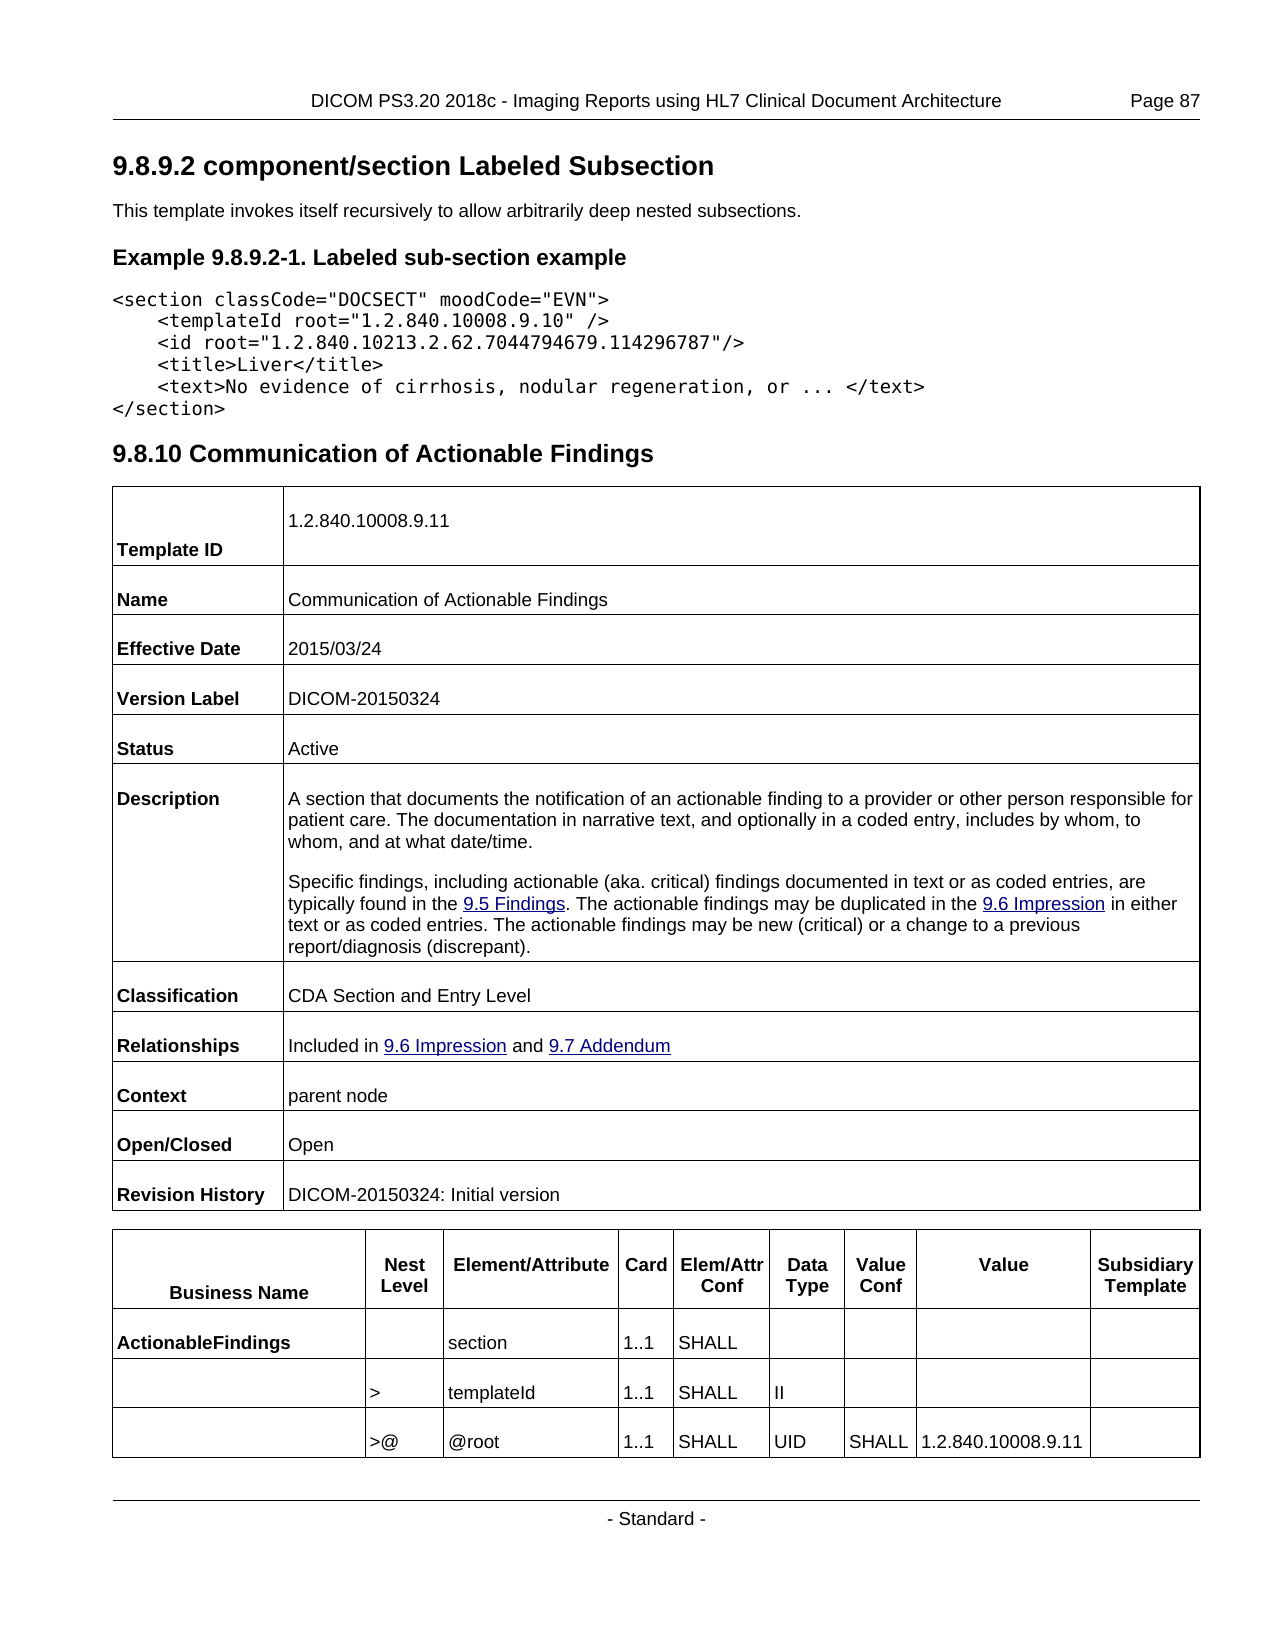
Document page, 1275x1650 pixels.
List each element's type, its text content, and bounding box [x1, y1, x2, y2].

table_cell SHALL [845, 1408, 916, 1457]
table_cell [1091, 1408, 1199, 1457]
table_cell 1..1 [619, 1359, 673, 1407]
table_cell [845, 1359, 916, 1407]
table_cell Classification [113, 962, 283, 1011]
table_cell 1..1 [619, 1408, 673, 1457]
table_cell [1091, 1359, 1199, 1407]
table_cell Name [113, 566, 283, 614]
text <section classCode="DOCSECT" moodCode="EVN"> <templateId root="1.2.840.10008.9.10" /> <id root="1.2.840.10213.2.62.7044794679.114296787"/> <title>Liver</title> <text>No evidence of cirrhosis, nodular regeneration, or ... </text> </section> [112, 289, 1200, 420]
table_header Value Conf [845, 1230, 916, 1308]
table_header 1.2.840.10008.9.11 [284, 487, 1199, 564]
table_cell 1..1 [619, 1309, 673, 1357]
text 9.8.9.2 component/section Labeled Subsection [112, 150, 1200, 181]
table_header Value [917, 1230, 1090, 1308]
table_cell UID [770, 1408, 844, 1457]
table_cell Relationships [113, 1012, 283, 1061]
table_cell [917, 1359, 1090, 1407]
table_cell DICOM-20150324 [284, 665, 1199, 714]
table_cell [917, 1309, 1090, 1357]
table_header Template ID [113, 487, 283, 564]
table_cell Open/Closed [113, 1111, 283, 1160]
table_header Elem/Attr Conf [674, 1230, 769, 1308]
table_cell parent node [284, 1062, 1199, 1110]
table_header Nest Level [366, 1230, 443, 1308]
table_cell Active [284, 715, 1199, 763]
table_cell [113, 1359, 365, 1407]
table_cell SHALL [674, 1359, 769, 1407]
table_cell template​Id [444, 1359, 618, 1407]
table_cell [1091, 1309, 1199, 1357]
table_cell Included in 9.6 Impression and 9.7 Addendum [284, 1012, 1199, 1061]
table_header Card [619, 1230, 673, 1308]
table_header Subsidiary Template [1091, 1230, 1199, 1308]
table_cell [845, 1309, 916, 1357]
table_cell 2015/03/24 [284, 615, 1199, 664]
table_header Data Type [770, 1230, 844, 1308]
text Example 9.8.9.2-1. Labeled sub-section example [112, 244, 1200, 270]
table_cell [113, 1408, 365, 1457]
table_cell Status [113, 715, 283, 763]
table_cell II [770, 1359, 844, 1407]
table_cell >@ [366, 1408, 443, 1457]
table_cell Revision History [113, 1161, 283, 1209]
table_header Element/​Attribute [444, 1230, 618, 1308]
table_cell DICOM-20150324: Initial version [284, 1161, 1199, 1209]
table_cell Open [284, 1111, 1199, 1160]
table_cell SHALL [674, 1309, 769, 1357]
table_cell section [444, 1309, 618, 1357]
table_cell [366, 1309, 443, 1357]
table_cell Actionable​Findings [113, 1309, 365, 1357]
table_cell Communication of Actionable Findings [284, 566, 1199, 614]
table_cell CDA Section and Entry Level [284, 962, 1199, 1011]
table_cell Version Label [113, 665, 283, 714]
table_header Business Name [113, 1230, 365, 1308]
table_cell A section that documents the notification of an actionable finding to a provider or other person responsible for patient care. The documentation in narrative text, and optionally in a coded entry, includes by whom, to whom, and at what date/time. Specific findings, including actionable (aka. critical) findings documented in text or as coded entries, are typically found in the 9.5 Findings. The actionable findings may be duplicated in the 9.6 Impression in either text or as coded entries. The actionable findings may be new (critical) or a change to a previous report/diagnosis (discrepant). [284, 764, 1199, 961]
text This template invokes itself recursively to allow arbitrarily deep nested subsections. [112, 200, 1200, 222]
table_cell Context [113, 1062, 283, 1110]
table_cell Description [113, 764, 283, 961]
table_cell SHALL [674, 1408, 769, 1457]
table_cell 1.2.840.10008.9.11 [917, 1408, 1090, 1457]
table_cell @root [444, 1408, 618, 1457]
table_cell > [366, 1359, 443, 1407]
table_cell Effective Date [113, 615, 283, 664]
table_cell [770, 1309, 844, 1357]
text 9.8.10 Communication of Actionable Findings [112, 439, 1200, 467]
